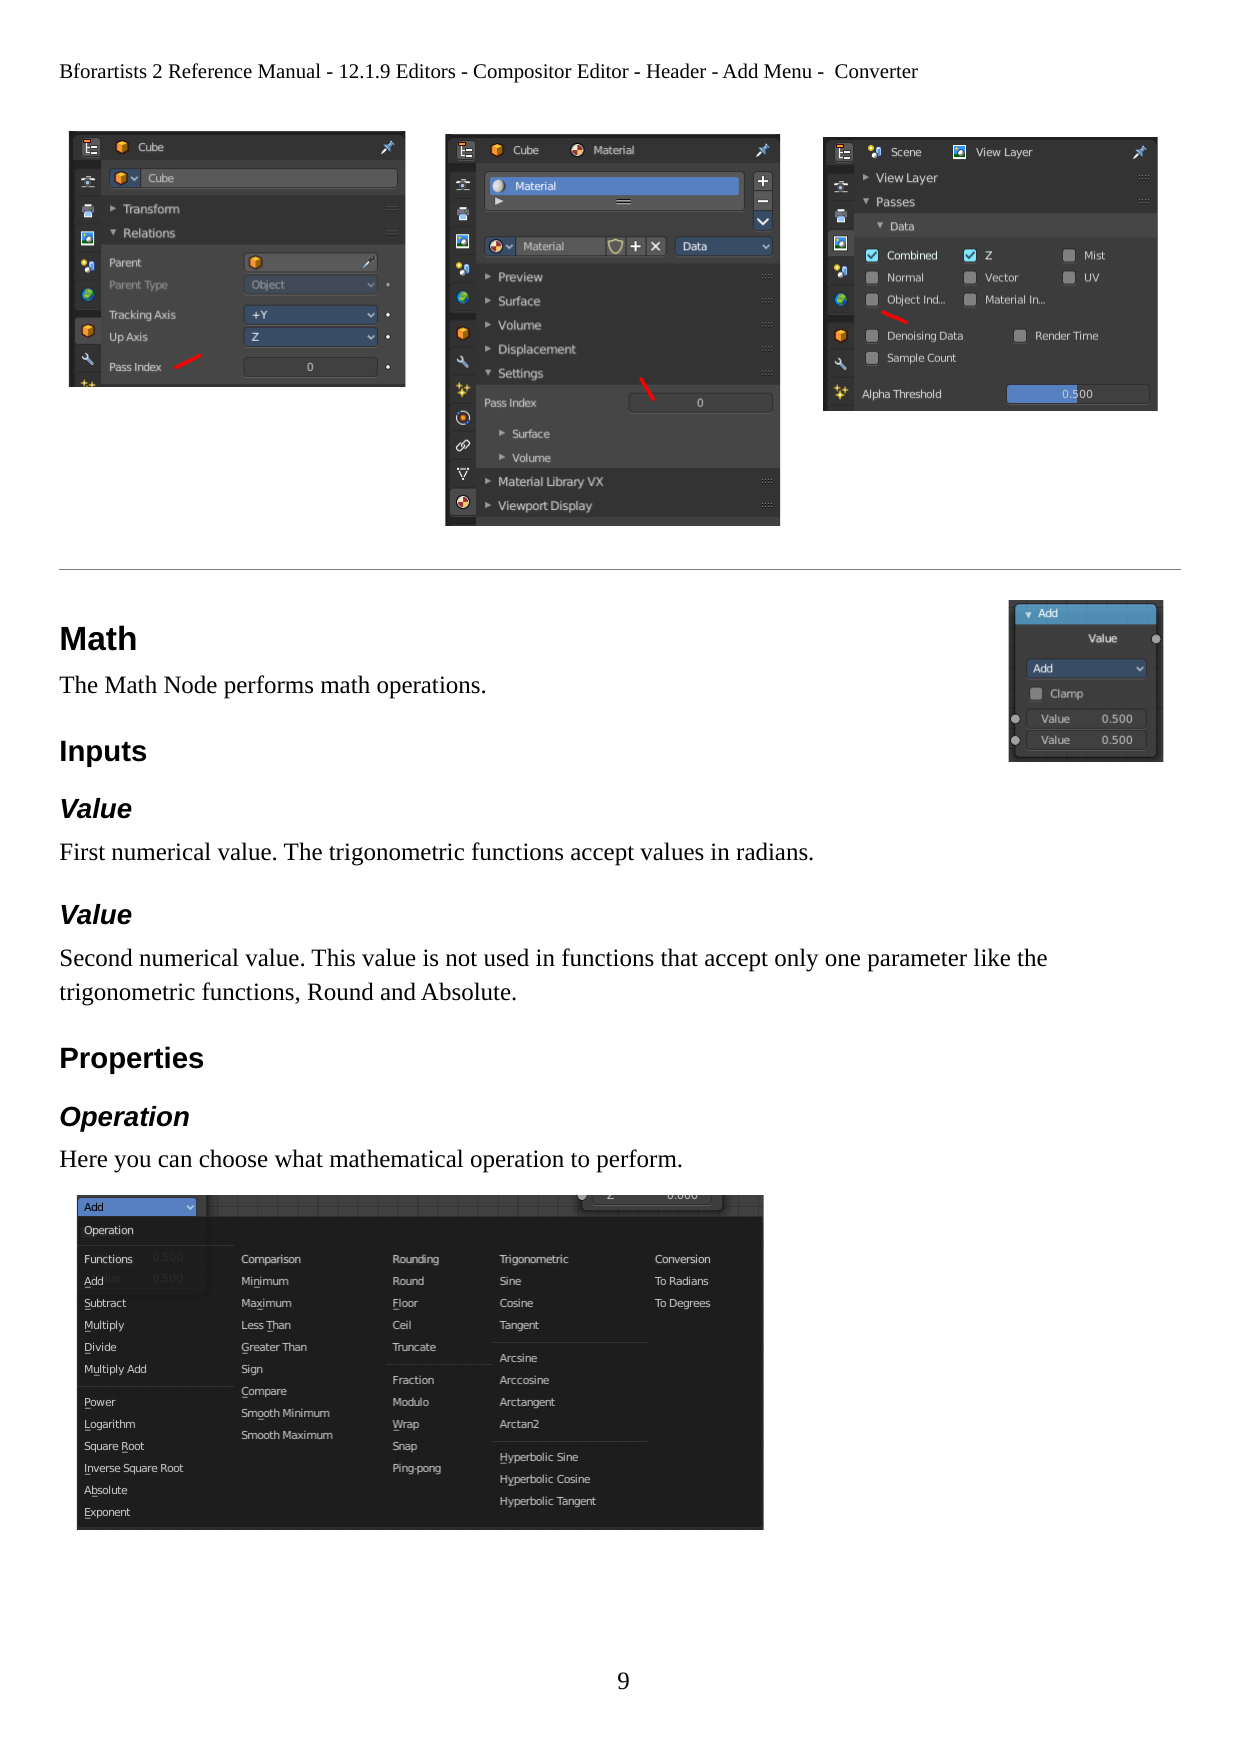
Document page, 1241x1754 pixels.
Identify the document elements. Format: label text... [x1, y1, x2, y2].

text Second numerical value. This value is not used in functions that accept only one parameter like the trigonometric functions, Round and Absolute. [59, 943, 1181, 1006]
text The Math Node performs math operations. [59, 670, 1008, 699]
picture [445, 134, 781, 526]
subtitle Operation [59, 1100, 1181, 1132]
subtitle Properties [59, 1041, 1181, 1075]
subtitle Math [59, 619, 1008, 658]
subtitle Inputs [59, 734, 1181, 768]
subtitle [1164, 619, 1181, 658]
picture [68, 131, 406, 387]
text First numerical value. The trigonometric functions accept values in radians. [59, 837, 1181, 866]
text Here you can choose what mathematical operation to perform. [59, 1144, 1181, 1173]
subtitle Value [59, 899, 1181, 931]
picture [823, 137, 1158, 411]
picture [76, 1195, 764, 1530]
picture [1008, 600, 1164, 762]
subtitle Value [59, 793, 1181, 824]
